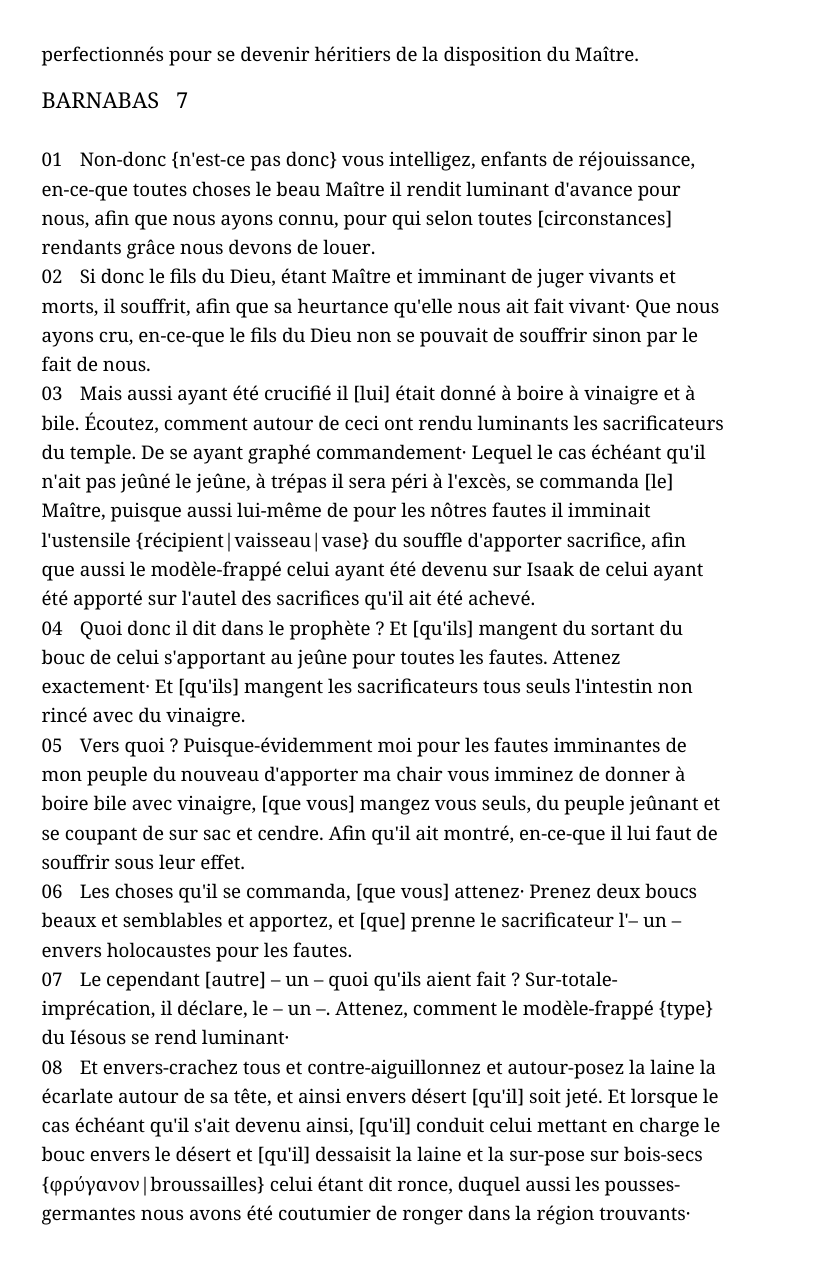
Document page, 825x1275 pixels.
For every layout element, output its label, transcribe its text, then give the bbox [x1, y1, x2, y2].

text perfectionnés pour se devenir héritiers de la disposition du Maître. [41, 41, 724, 67]
text BARNABAS 7 [41, 85, 724, 115]
text 01 Non-donc {n'est-ce pas donc} vous intelligez, enfants de réjouissance, en-ce-que toutes choses le beau Maître il rendit luminant d'avance pour nous, afin que nous ayons connu, pour qui selon toutes [circonstances] rendants grâce nous devons de louer. 02 Si donc le fils du Dieu, étant Maître et imminant de juger vivants et morts, il souffrit, afin que sa heurtance qu'elle nous ait fait vivant· Que nous ayons cru, en-ce-que le fils du Dieu non se pouvait de souffrir sinon par le fait de nous. 03 Mais aussi ayant été crucifié il [lui] était donné à boire à vinaigre et à bile. Écoutez, comment autour de ceci ont rendu luminants les sacrificateurs du temple. De se ayant graphé commandement· Lequel le cas échéant qu'il n'ait pas jeûné le jeûne, à trépas il sera péri à l'excès, se commanda [le] Maître, puisque aussi lui-même de pour les nôtres fautes il imminait l'ustensile {récipient|vaisseau|vase} du souffle d'apporter sacrifice, afin que aussi le modèle-frappé celui ayant été devenu sur Isaak de celui ayant été apporté sur l'autel des sacrifices qu'il ait été achevé. 04 Quoi donc il dit dans le prophète ? Et [qu'ils] mangent du sortant du bouc de celui s'apportant au jeûne pour toutes les fautes. Attenez exactement· Et [qu'ils] mangent les sacrificateurs tous seuls l'intestin non rincé avec du vinaigre. 05 Vers quoi ? Puisque-évidemment moi pour les fautes imminantes de mon peuple du nouveau d'apporter ma chair vous imminez de donner à boire bile avec vinaigre, [que vous] mangez vous seuls, du peuple jeûnant et se coupant de sur sac et cendre. Afin qu'il ait montré, en-ce-que il lui faut de souffrir sous leur effet. 06 Les choses qu'il se commanda, [que vous] attenez· Prenez deux boucs beaux et semblables et apportez, et [que] prenne le sacrificateur l'– un – envers holocaustes pour les fautes. 07 Le cependant [autre] – un – quoi qu'ils aient fait ? Sur-totale-imprécation, il déclare, le – un –. Attenez, comment le modèle-frappé {type} du Iésous se rend luminant· 08 Et envers-crachez tous et contre-aiguillonnez et autour-posez la laine la écarlate autour de sa tête, et ainsi envers désert [qu'il] soit jeté. Et lorsque le cas échéant qu'il s'ait devenu ainsi, [qu'il] conduit celui mettant en charge le bouc envers le désert et [qu'il] dessaisit la laine et la sur-pose sur bois-secs {φρύγανον|broussailles} celui étant dit ronce, duquel aussi les pousses-germantes nous avons été coutumier de ronger dans la région trouvants· [41, 119, 724, 1226]
